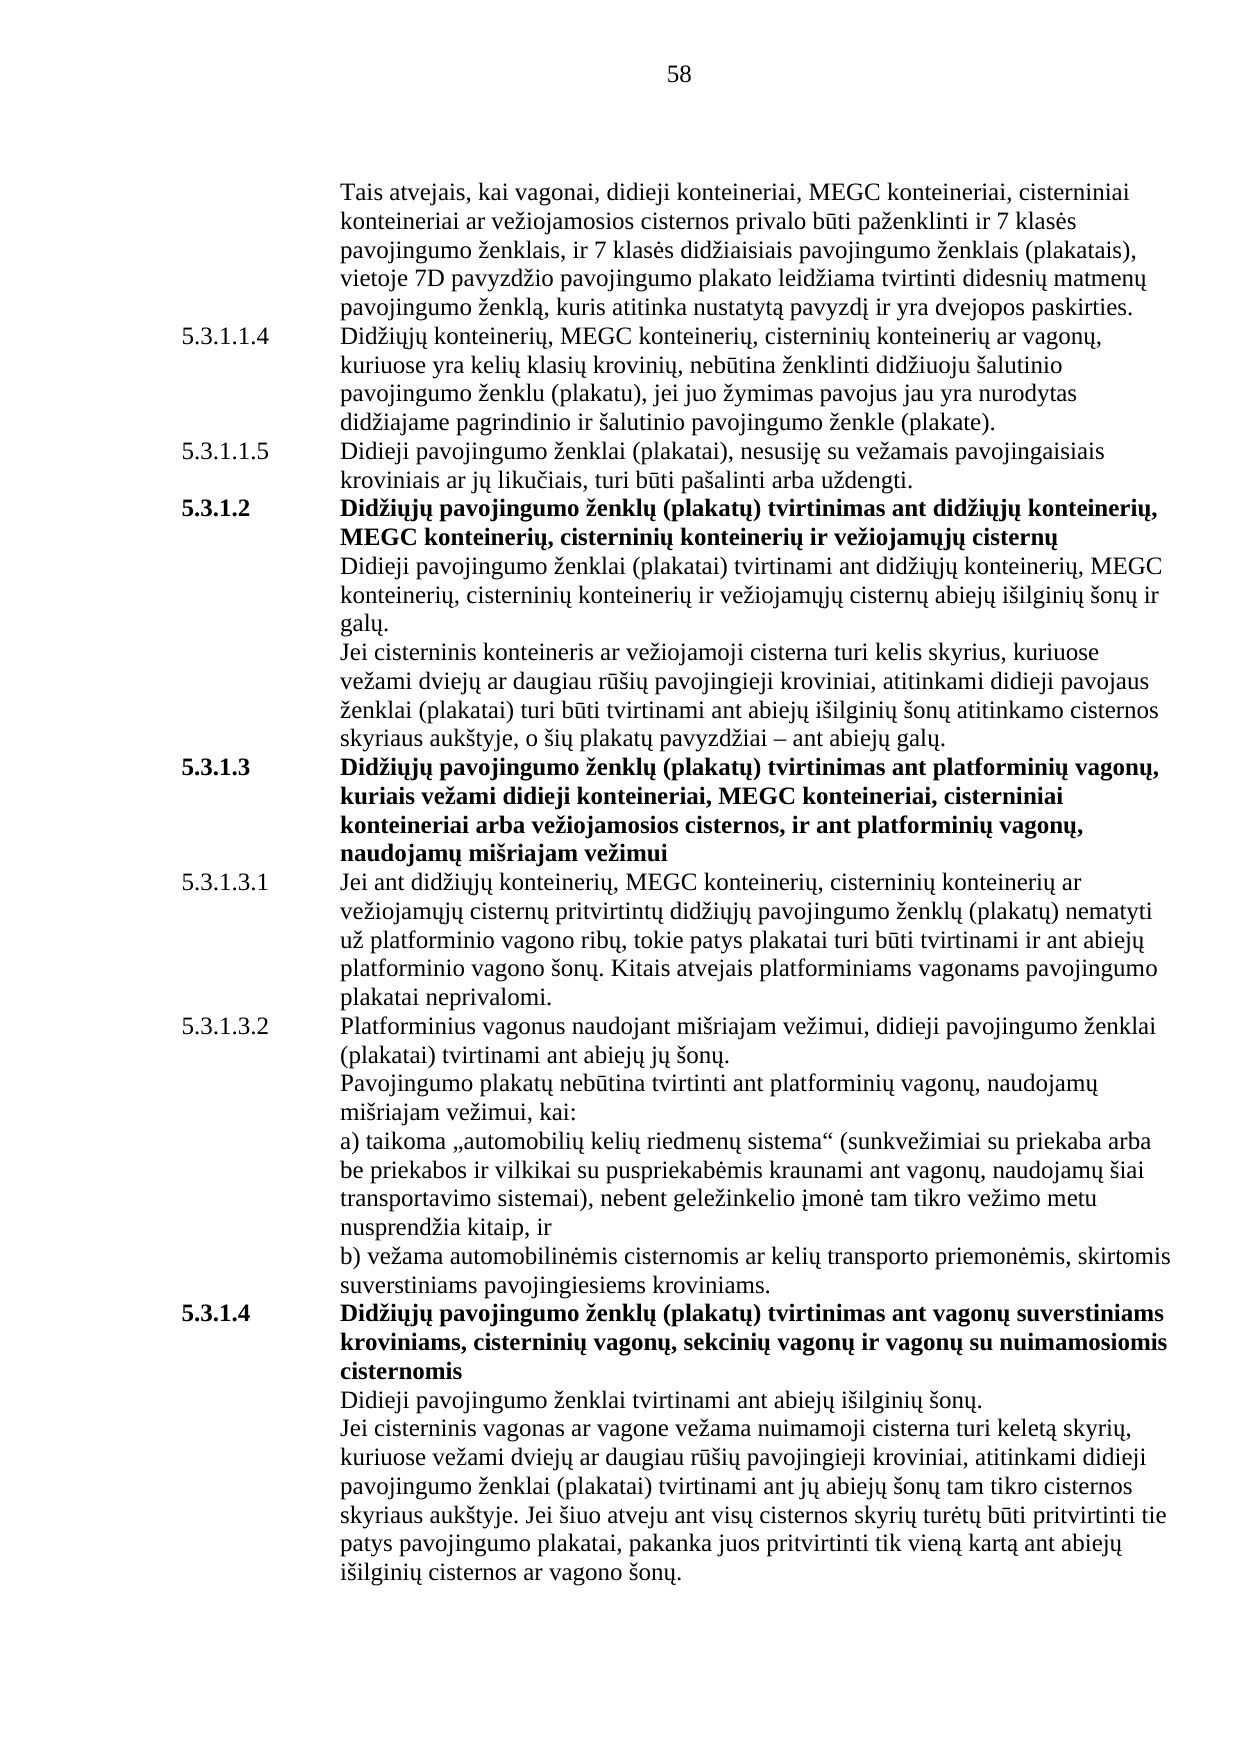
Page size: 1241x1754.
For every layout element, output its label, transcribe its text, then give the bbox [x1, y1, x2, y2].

table_cell 5.3.1.3.2 [177, 1011, 336, 1068]
table_cell [177, 551, 336, 637]
table_cell 5.3.1.1.4 [177, 321, 336, 436]
table_cell [177, 1126, 336, 1241]
table_cell 5.3.1.1.5 [177, 436, 336, 493]
table_cell [177, 1069, 336, 1126]
table_cell [177, 1385, 181, 1413]
table_cell [177, 637, 336, 752]
table_cell [177, 1241, 336, 1298]
table_cell 5.3.1.2 [177, 494, 336, 551]
table_cell [332, 1385, 336, 1413]
table_cell [177, 1414, 336, 1586]
table_cell 5.3.1.4 [177, 1299, 336, 1385]
table_cell 5.3.1.3 [177, 752, 336, 867]
table_cell 5.3.1.3.1 [177, 867, 336, 1011]
table_cell [177, 177, 336, 321]
